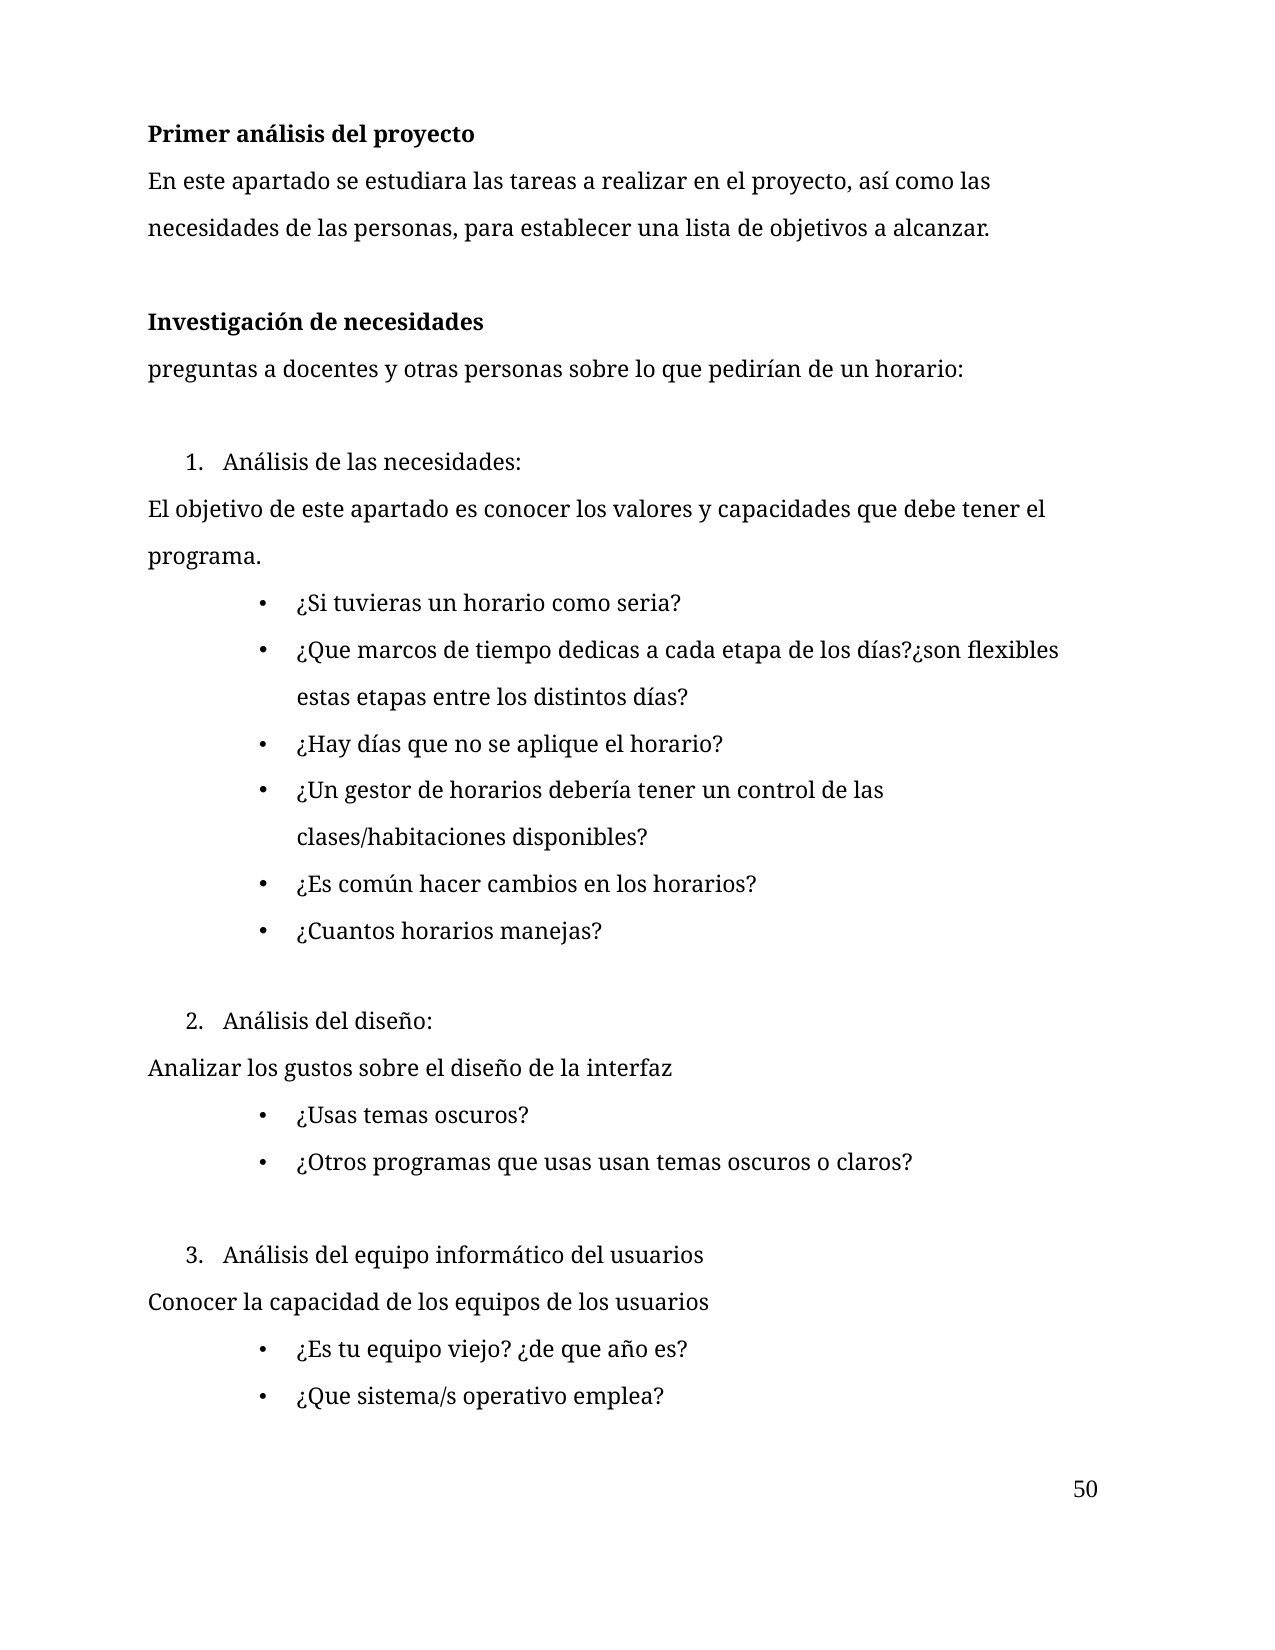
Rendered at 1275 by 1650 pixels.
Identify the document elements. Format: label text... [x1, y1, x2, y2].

list ¿Hay días que no se aplique el horario? [259, 727, 1098, 759]
text Conocer la capacidad de los equipos de los usuarios [148, 1286, 1098, 1317]
list ¿Un gestor de horarios debería tener un control de las clases/habitaciones disponibles? [259, 774, 1098, 852]
list ¿Es tu equipo viejo? ¿de que año es? [259, 1333, 1098, 1364]
list ¿Es común hacer cambios en los horarios? [259, 868, 1098, 899]
list ¿Usas temas oscuros? [259, 1099, 1098, 1130]
list ¿Que sistema/s operativo emplea? [259, 1380, 1098, 1411]
text Primer análisis del proyecto [148, 118, 1098, 149]
list ¿Si tuvieras un horario como seria? [259, 587, 1098, 618]
text El objetivo de este apartado es conocer los valores y capacidades que debe tener el programa. [148, 493, 1098, 571]
text En este apartado se estudiara las tareas a realizar en el proyecto, así como las necesidades de las personas, para establecer una lista de objetivos a alcanzar. [148, 165, 1098, 243]
text Investigación de necesidades [148, 306, 1098, 337]
list ¿Que marcos de tiempo dedicas a cada etapa de los días?¿son flexibles estas etapas entre los distintos días? [259, 634, 1098, 712]
list ¿Cuantos horarios manejas? [259, 915, 1098, 946]
text preguntas a docentes y otras personas sobre lo que pedirían de un horario: [148, 352, 1098, 384]
list Análisis del diseño: [185, 1005, 1098, 1036]
list Análisis de las necesidades: [185, 446, 1098, 477]
list ¿Otros programas que usas usan temas oscuros o claros? [259, 1146, 1098, 1177]
text Analizar los gustos sobre el diseño de la interfaz [148, 1052, 1098, 1083]
list Análisis del equipo informático del usuarios [185, 1239, 1098, 1271]
